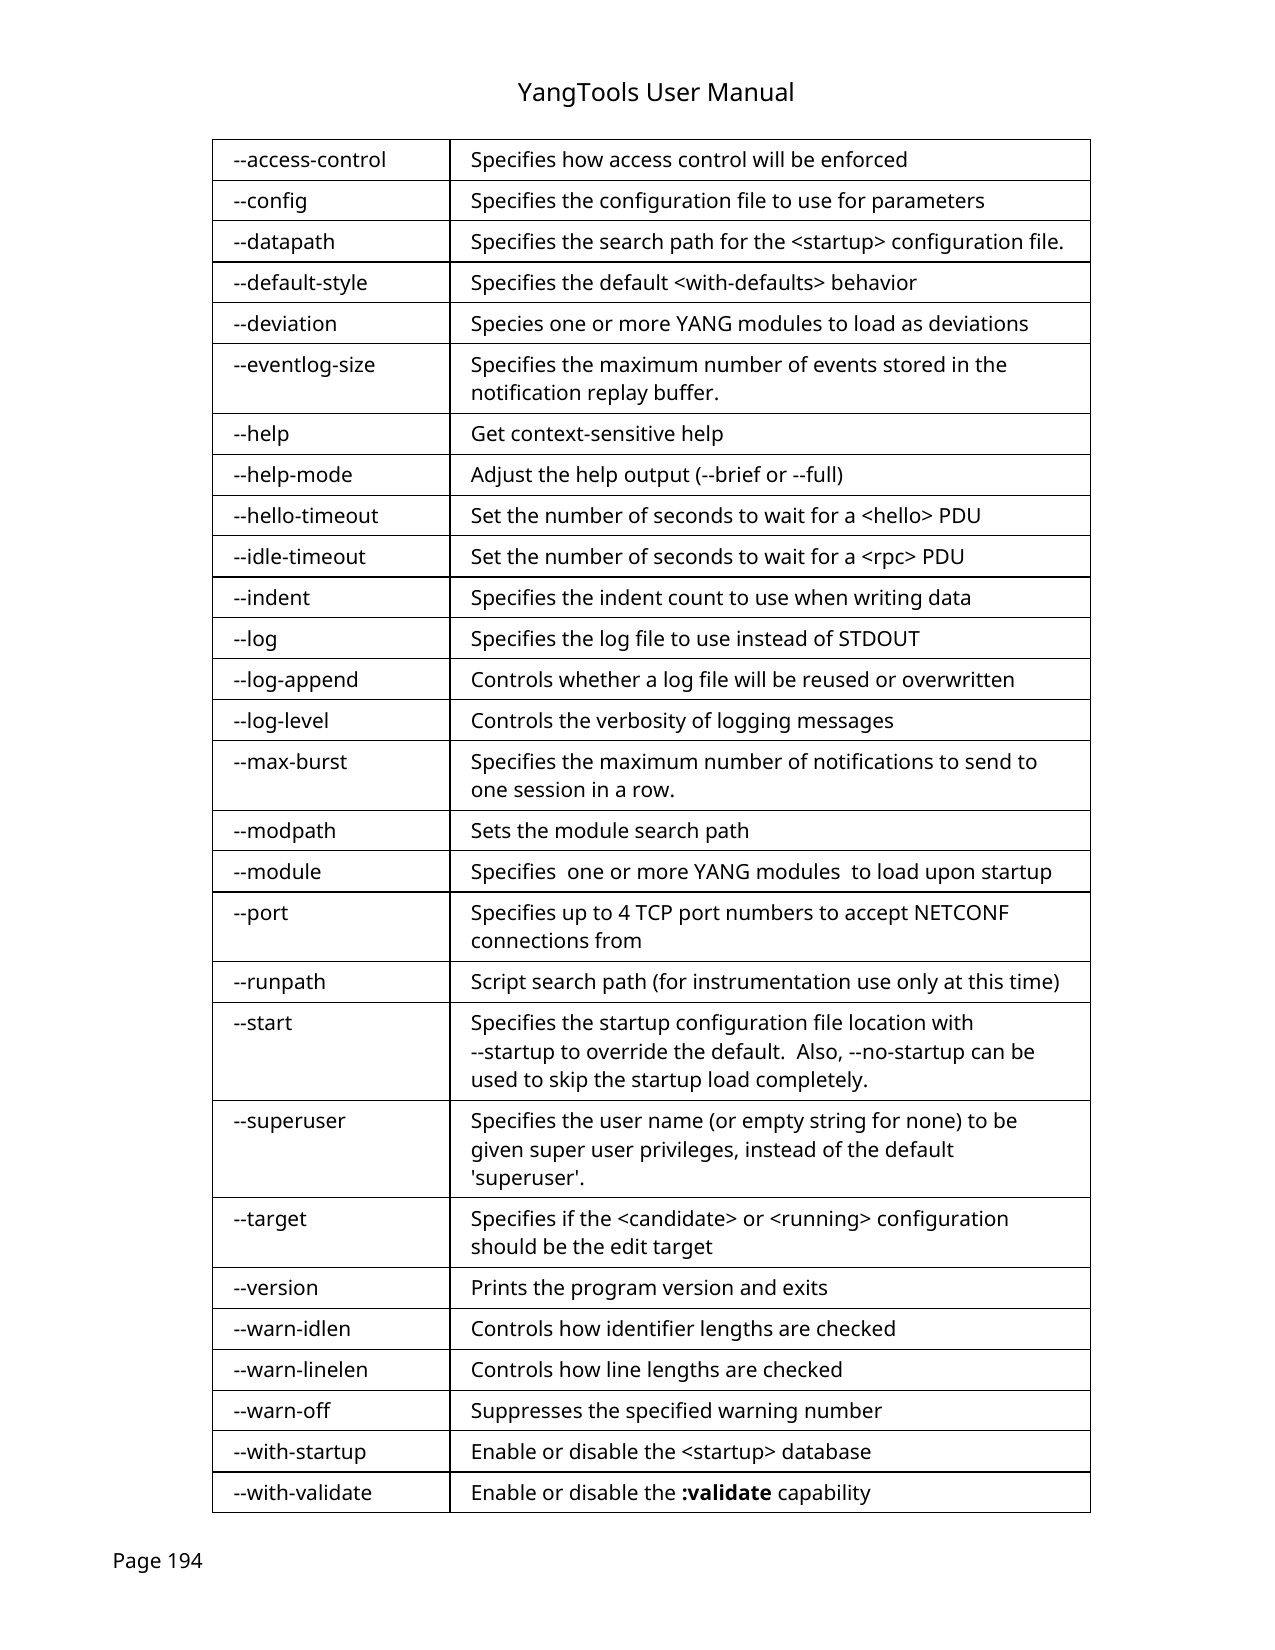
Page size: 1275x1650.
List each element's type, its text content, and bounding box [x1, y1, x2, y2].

table_cell Specifies the indent count to use when writing data [451, 578, 1090, 617]
table_cell Sets the module search path [451, 811, 1090, 850]
table_cell --module [213, 851, 449, 891]
table_cell Specifies the startup configuration file location with --startup to override the default. Also, --no-startup can be used to skip the startup load completely. [451, 1003, 1090, 1099]
table_cell --port [213, 893, 449, 961]
table_cell --max-burst [213, 741, 449, 809]
table_cell --access-control [213, 140, 449, 179]
table_cell Controls whether a log file will be reused or overwritten [451, 659, 1090, 699]
table_cell --start [213, 1003, 449, 1099]
table_cell Specifies the default <with-defaults> behavior [451, 263, 1090, 302]
table_cell Enable or disable the :validate capability [451, 1473, 1090, 1512]
table_cell Enable or disable the <startup> database [451, 1431, 1090, 1471]
table_cell --deviation [213, 303, 449, 343]
table_cell --config [213, 181, 449, 220]
table_cell Species one or more YANG modules to load as deviations [451, 303, 1090, 343]
table_cell Specifies the user name (or empty string for none) to be given super user privileges, instead of the default 'superuser'. [451, 1101, 1090, 1197]
table_cell Specifies if the <candidate> or <running> configuration should be the edit target [451, 1198, 1090, 1267]
table_cell Controls the verbosity of logging messages [451, 700, 1090, 740]
table_cell Specifies the maximum number of notifications to send to one session in a row. [451, 741, 1090, 809]
table_cell Adjust the help output (--brief or --full) [451, 455, 1090, 494]
table_cell --datapath [213, 221, 449, 261]
table_cell --log-level [213, 700, 449, 740]
table_cell --help [213, 414, 449, 453]
table_cell --warn-idlen [213, 1309, 449, 1348]
table_cell --warn-off [213, 1391, 449, 1430]
table_cell Controls how identifier lengths are checked [451, 1309, 1090, 1348]
table_cell Script search path (for instrumentation use only at this time) [451, 962, 1090, 1002]
table_cell --runpath [213, 962, 449, 1002]
table_cell --superuser [213, 1101, 449, 1197]
table_cell --indent [213, 578, 449, 617]
table_cell --warn-linelen [213, 1350, 449, 1389]
table_cell --hello-timeout [213, 496, 449, 535]
table_cell --with-validate [213, 1473, 449, 1512]
table_cell Suppresses the specified warning number [451, 1391, 1090, 1430]
table_cell --eventlog-size [213, 344, 449, 413]
table_cell Specifies the configuration file to use for parameters [451, 181, 1090, 220]
table_cell Specifies one or more YANG modules to load upon startup [451, 851, 1090, 891]
table_cell --target [213, 1198, 449, 1267]
table_cell --default-style [213, 263, 449, 302]
table_cell --log [213, 618, 449, 658]
table_cell --with-startup [213, 1431, 449, 1471]
table_cell --idle-timeout [213, 536, 449, 576]
table_cell Specifies how access control will be enforced [451, 140, 1090, 179]
table_cell Specifies up to 4 TCP port numbers to accept NETCONF connections from [451, 893, 1090, 961]
table_cell --help-mode [213, 455, 449, 494]
table_cell --modpath [213, 811, 449, 850]
table_cell Specifies the search path for the <startup> configuration file. [451, 221, 1090, 261]
table_cell Set the number of seconds to wait for a <rpc> PDU [451, 536, 1090, 576]
table_cell Controls how line lengths are checked [451, 1350, 1090, 1389]
table_cell Specifies the maximum number of events stored in the notification replay buffer. [451, 344, 1090, 413]
table_cell Set the number of seconds to wait for a <hello> PDU [451, 496, 1090, 535]
table_cell Get context-sensitive help [451, 414, 1090, 453]
table_cell --log-append [213, 659, 449, 699]
table_cell --version [213, 1268, 449, 1308]
table_cell Specifies the log file to use instead of STDOUT [451, 618, 1090, 658]
table_cell Prints the program version and exits [451, 1268, 1090, 1308]
